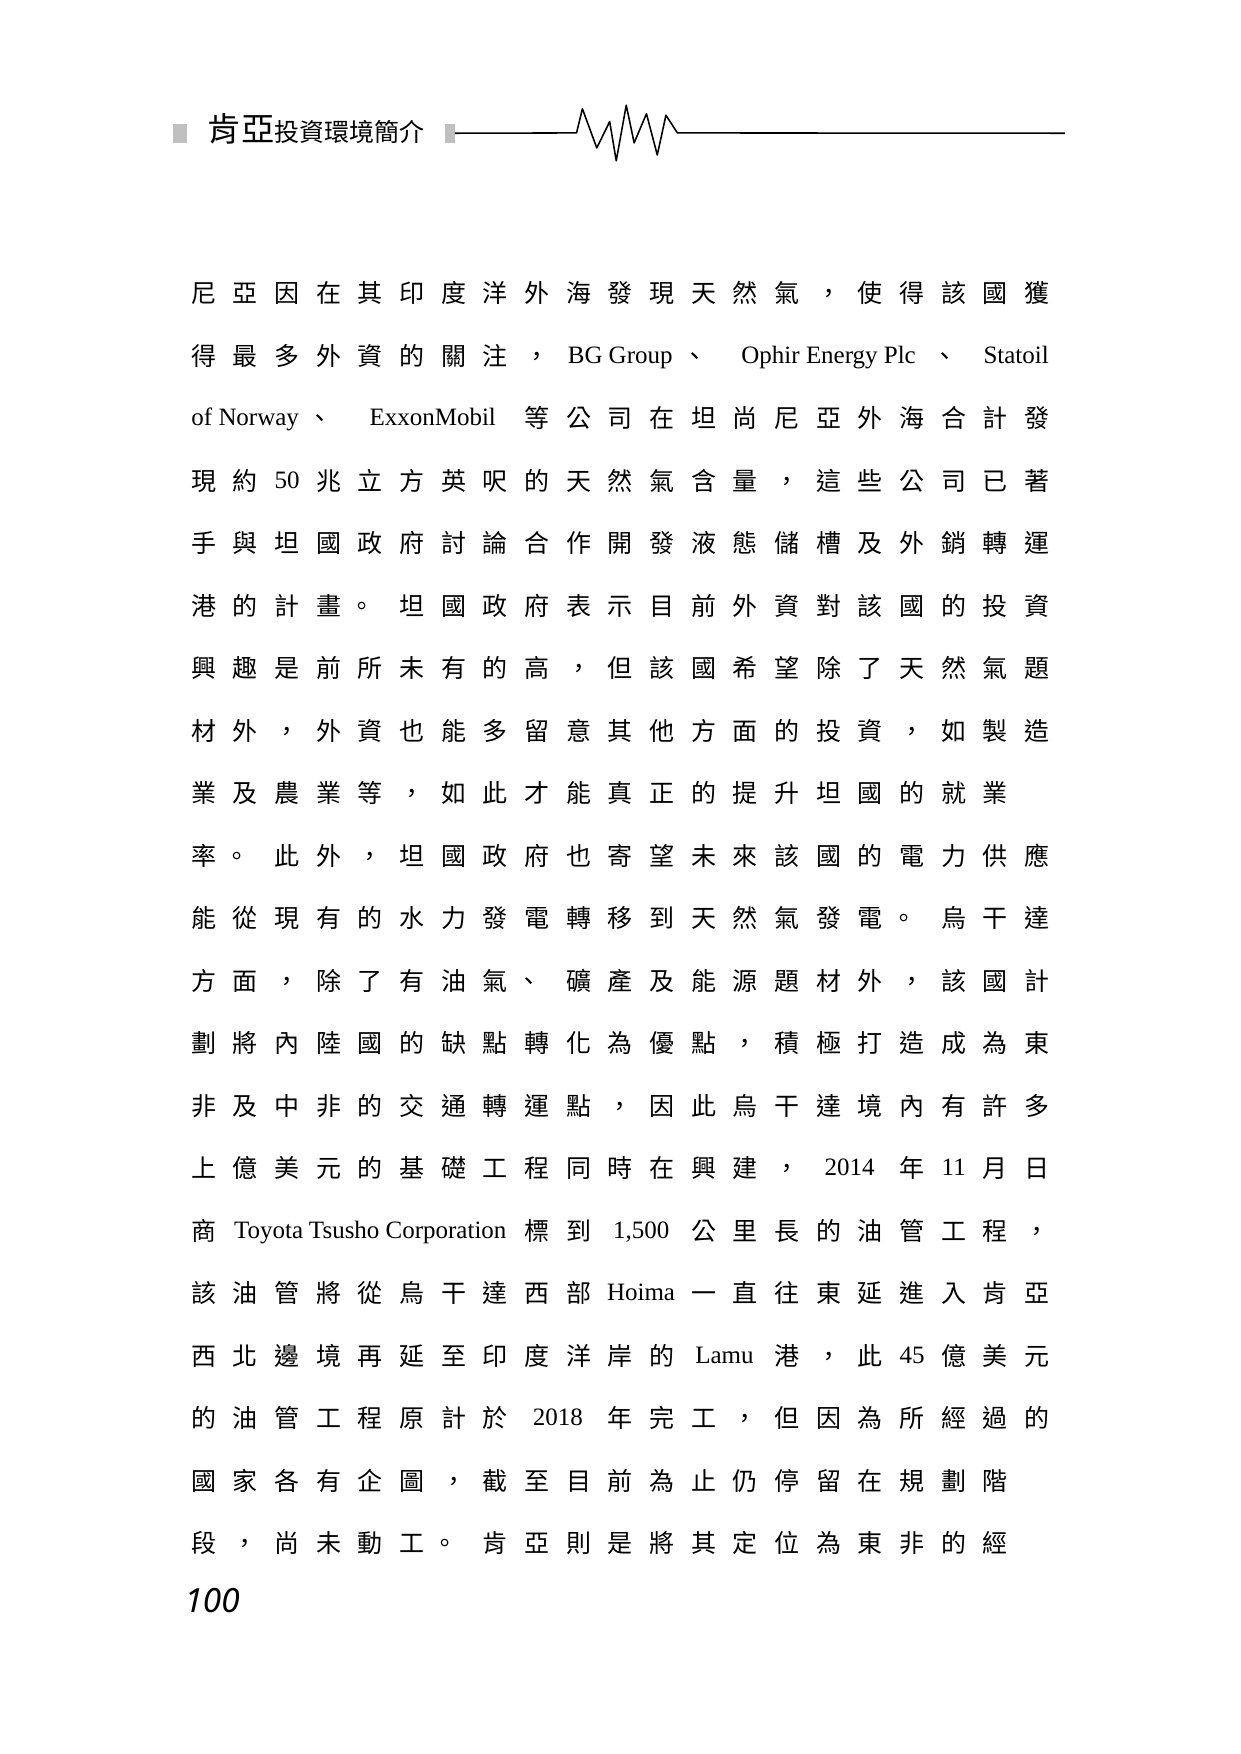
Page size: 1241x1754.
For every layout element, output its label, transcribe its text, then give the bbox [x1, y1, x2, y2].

text 尼亞因在其印度洋外海發現天然氣，使得該國獲得最多外資的關注，BG Group、Ophir Energy Plc、Statoil of Norway、ExxonMobil等公司在坦尚尼亞外海合計發現約50兆立方英呎的天然氣含量，這些公司已著手與坦國政府討論合作開發液態儲槽及外銷轉運港的計畫。坦國政府表示目前外資對該國的投資興趣是前所未有的高，但該國希望除了天然氣題材外，外資也能多留意其他方面的投資，如製造業及農業等，如此才能真正的提升坦國的就業率。此外，坦國政府也寄望未來該國的電力供應能從現有的水力發電轉移到天然氣發電。烏干達方面，除了有油氣、礦產及能源題材外，該國計劃將內陸國的缺點轉化為優點，積極打造成為東非及中非的交通轉運點，因此烏干達境內有許多上億美元的基礎工程同時在興建，2014年11月日商Toyota Tsusho Corporation標到1,500公里長的油管工程，該油管將從烏干達西部Hoima一直往東延進入肯亞西北邊境再延至印度洋岸的Lamu港，此45億美元的油管工程原計於2018年完工，但因為所經過的國家各有企圖，截至目前為止仍停留在規劃階段，尚未動工。肯亞則是將其定位為東非的經 [183, 250, 1058, 1563]
